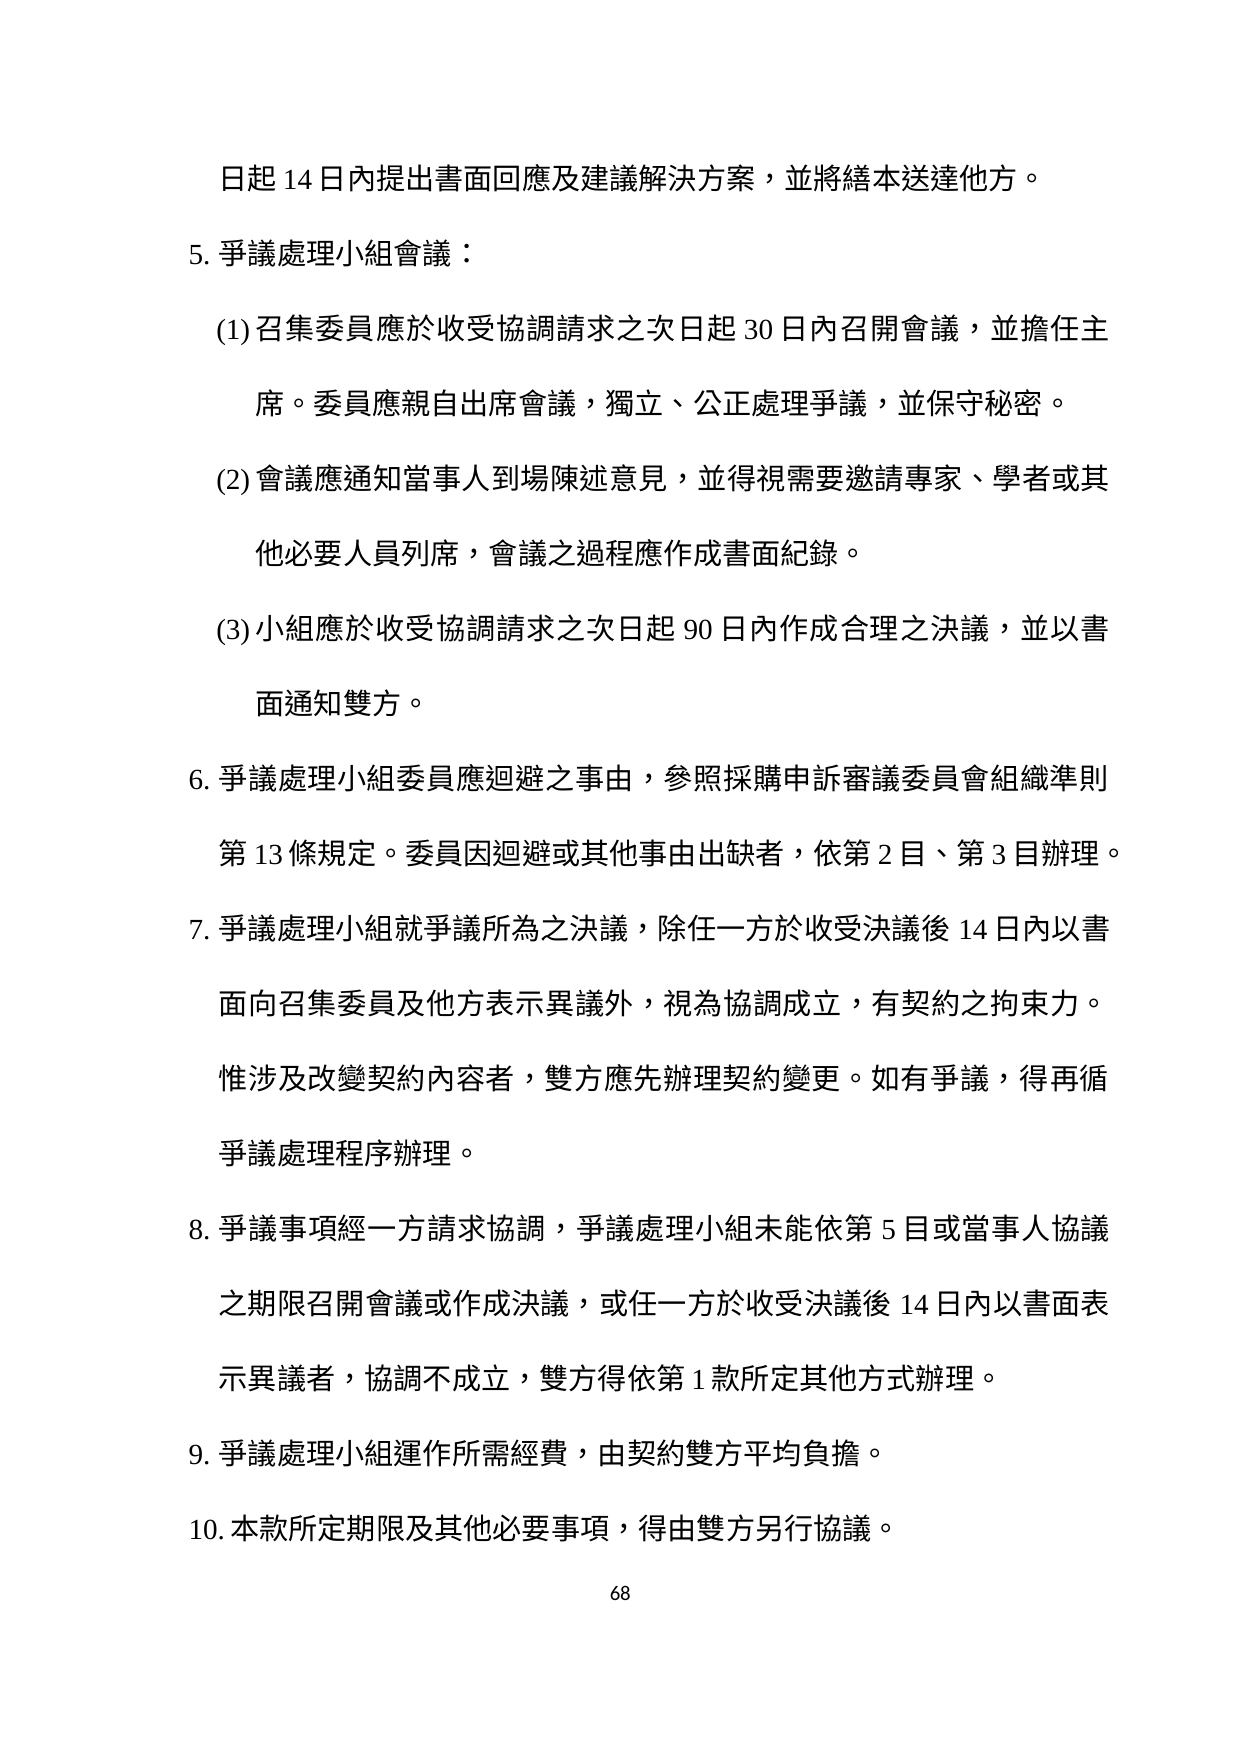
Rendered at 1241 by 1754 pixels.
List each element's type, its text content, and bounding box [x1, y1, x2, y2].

list 召集委員應於收受協調請求之次日起30日內召開會議，並擔任主席。委員應親自出席會議，獨立、公正處理爭議，並保守秘密。 [216, 289, 1110, 439]
list 本款所定期限及其他必要事項，得由雙方另行協議。 [188, 1489, 1110, 1564]
list 小組應於收受協調請求之次日起90日內作成合理之決議，並以書面通知雙方。 [216, 589, 1110, 739]
list 爭議處理小組就爭議所為之決議，除任一方於收受決議後14日內以書面向召集委員及他方表示異議外，視為協調成立，有契約之拘束力。惟涉及改變契約內容者，雙方應先辦理契約變更。如有爭議，得再循爭議處理程序辦理。 [188, 889, 1110, 1189]
list 爭議處理小組會議： [188, 214, 1110, 289]
list 會議應通知當事人到場陳述意見，並得視需要邀請專家、學者或其他必要人員列席，會議之過程應作成書面紀錄。 [216, 439, 1110, 589]
list 爭議處理小組委員應迴避之事由，參照採購申訴審議委員會組織準則第13條規定。委員因迴避或其他事由出缺者，依第2目、第3目辦理。 [188, 739, 1110, 889]
list 爭議事項經一方請求協調，爭議處理小組未能依第5目或當事人協議之期限召開會議或作成決議，或任一方於收受決議後14日內以書面表示異議者，協調不成立，雙方得依第1款所定其他方式辦理。 [188, 1189, 1110, 1414]
list 爭議處理小組運作所需經費，由契約雙方平均負擔。 [188, 1414, 1110, 1489]
list 日起14日內提出書面回應及建議解決方案，並將繕本送達他方。 [188, 139, 1110, 214]
